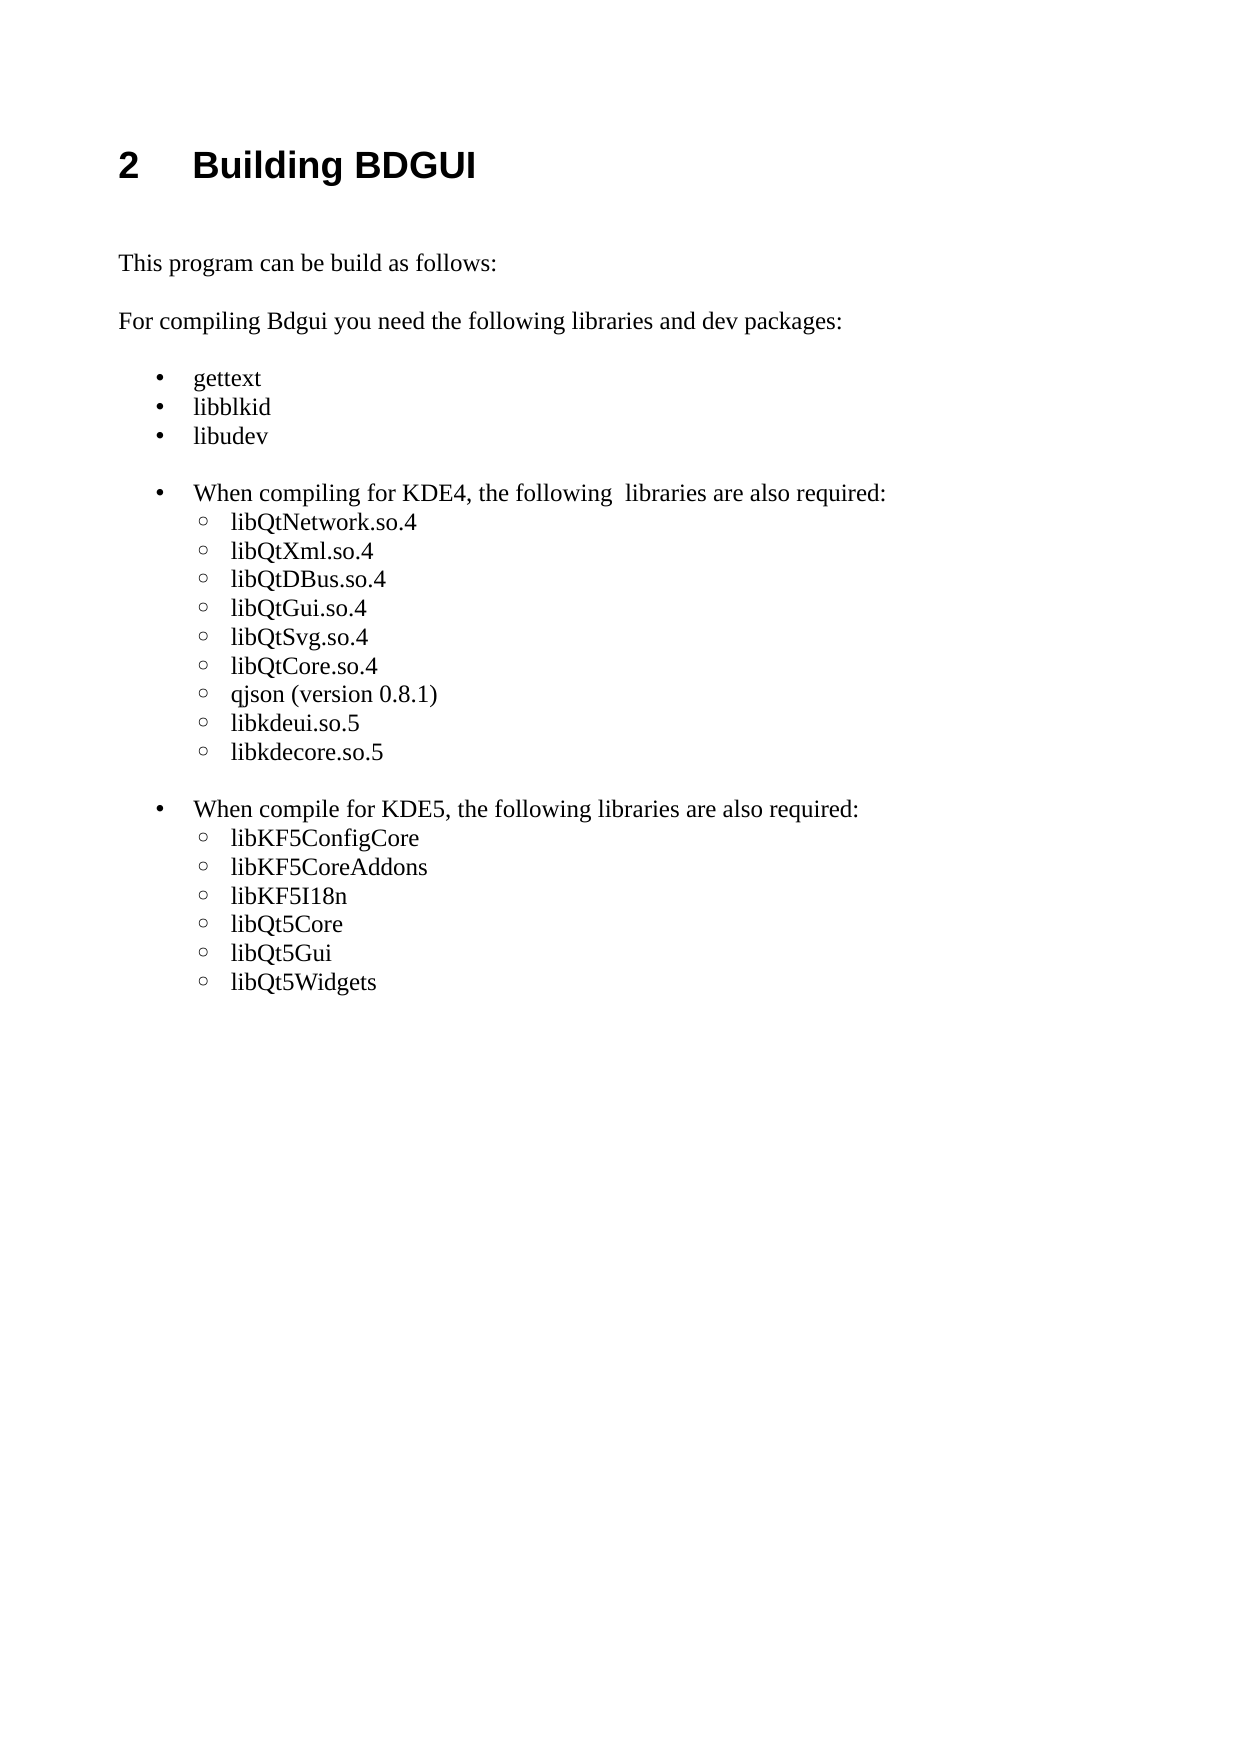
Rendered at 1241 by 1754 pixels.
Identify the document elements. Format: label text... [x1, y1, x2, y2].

list libKF5ConfigCore [193, 823, 1122, 852]
list When compiling for KDE4, the following libraries are also required: [156, 478, 1122, 507]
list libKF5CoreAddons [193, 852, 1122, 881]
list gettext [156, 363, 1122, 392]
list qjson (version 0.8.1) [193, 679, 1122, 708]
list libQtNetwork.so.4 [193, 507, 1122, 536]
list libkdecore.so.5 [193, 737, 1122, 794]
list libQtDBus.so.4 [193, 564, 1122, 593]
list libQt5Gui [193, 938, 1122, 967]
list When compile for KDE5, the following libraries are also required: [156, 794, 1122, 823]
list libQtGui.so.4 [193, 593, 1122, 622]
subtitle Building BDGUI [118, 143, 1122, 187]
list libQt5Widgets [193, 967, 1122, 996]
list libKF5I18n [193, 881, 1122, 909]
list libQt5Core [193, 909, 1122, 938]
list libblkid [156, 392, 1122, 421]
list libQtXml.so.4 [193, 536, 1122, 564]
list libQtSvg.so.4 [193, 622, 1122, 651]
list libkdeui.so.5 [193, 708, 1122, 737]
list libudev [156, 421, 1122, 478]
list libQtCore.so.4 [193, 651, 1122, 679]
text For compiling Bdgui you need the following libraries and dev packages: [118, 306, 1122, 363]
text This program can be build as follows: [118, 248, 1122, 277]
